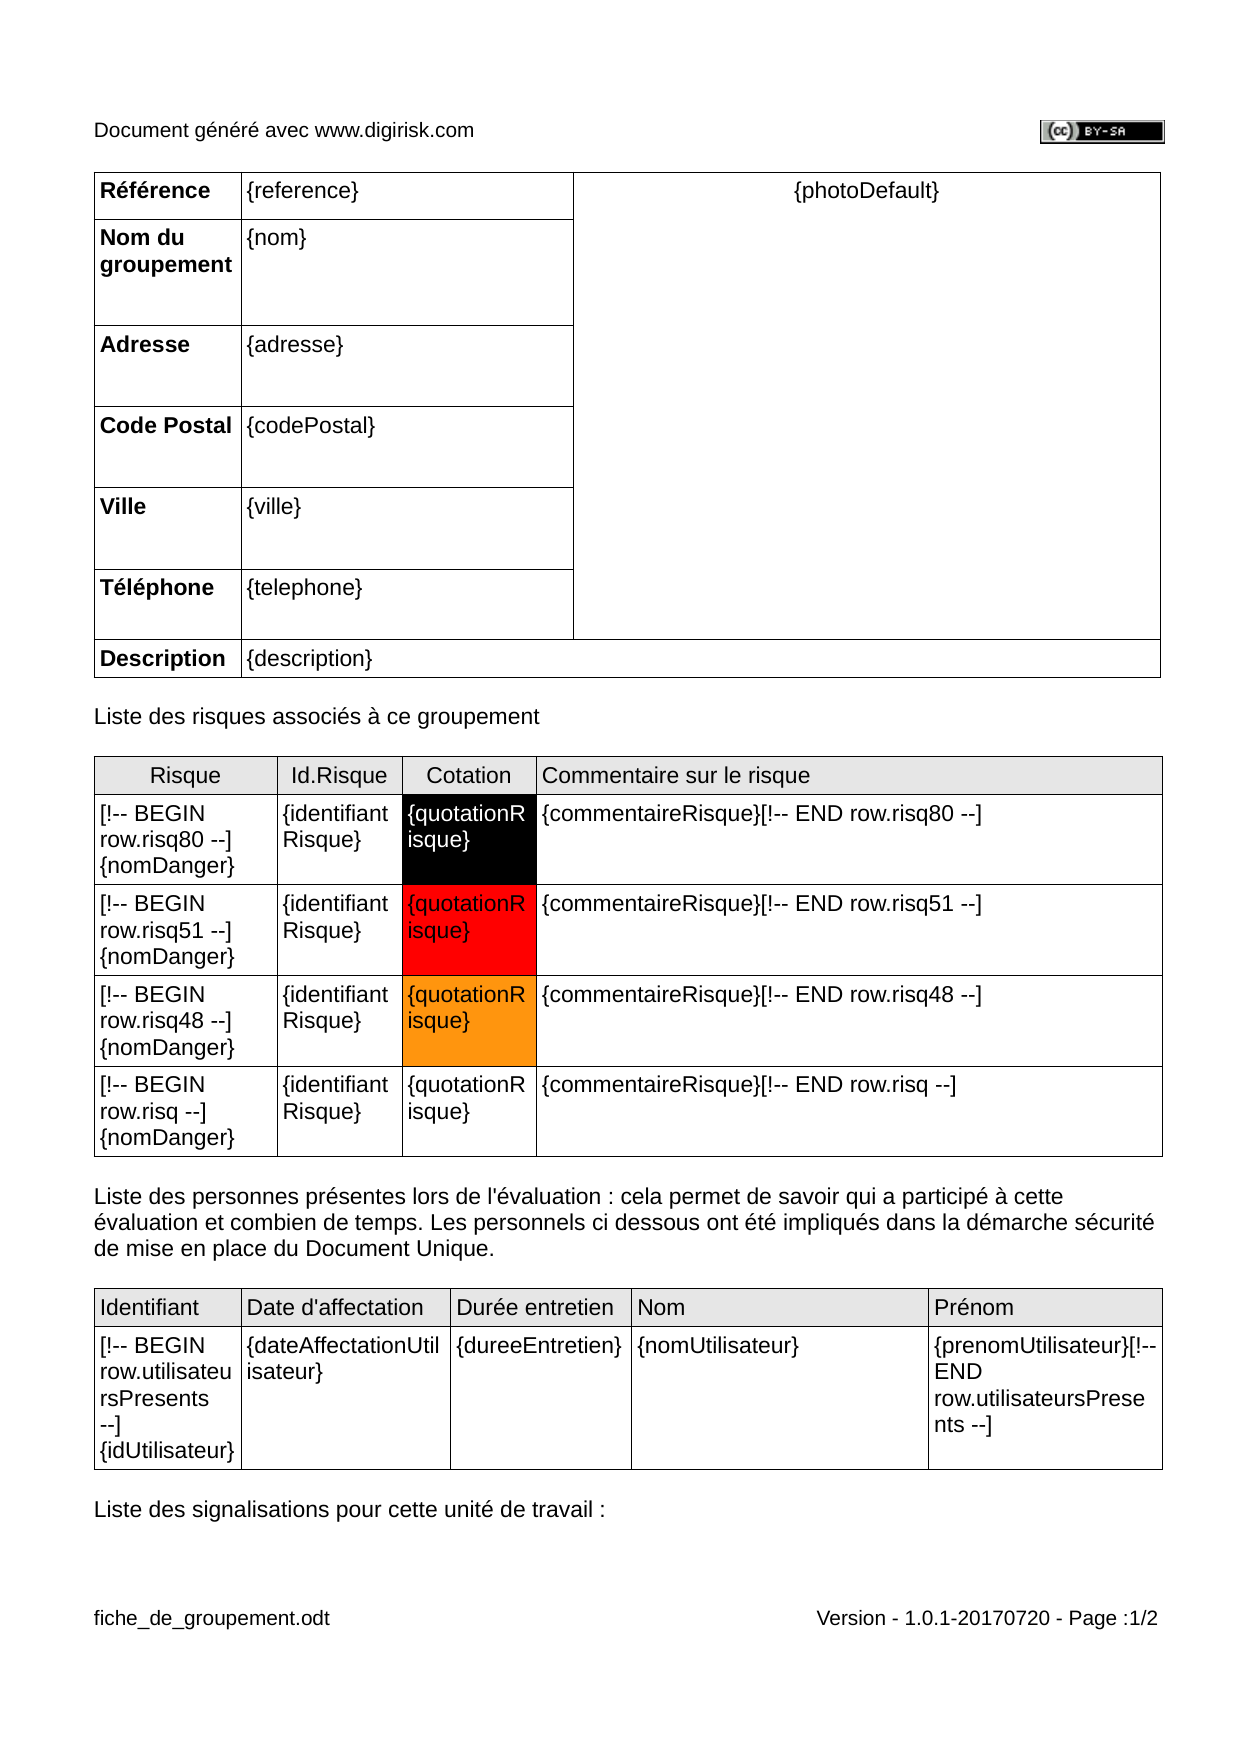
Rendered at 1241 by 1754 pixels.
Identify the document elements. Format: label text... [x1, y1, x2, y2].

table_cell {identifiantRisque} [278, 1067, 402, 1156]
table_cell [!-- BEGIN row.risq80 --]{nomDanger} [95, 795, 277, 884]
table_cell {quotationRisque} [403, 1067, 536, 1156]
text Liste des signalisations pour cette unité de travail : [94, 1496, 1162, 1522]
table_header Id.Risque [278, 757, 402, 794]
table_cell {quotationRisque} [403, 795, 536, 884]
table_header Date d'affectation [242, 1289, 450, 1326]
table_cell {description} [242, 640, 1160, 677]
table_header {reference} [242, 173, 573, 218]
table_header Identifiant [95, 1289, 241, 1326]
table_cell Description [95, 640, 241, 677]
table_cell [!-- BEGIN row.risq51 --]{nomDanger} [95, 885, 277, 975]
table_cell {identifiantRisque} [278, 885, 402, 975]
table_cell [!-- BEGIN row.risq --]{nomDanger} [95, 1067, 277, 1156]
table_cell Adresse [95, 326, 241, 406]
table_header Cotation [403, 757, 536, 794]
table_cell {commentaireRisque}[!-- END row.risq --] [537, 1067, 1162, 1156]
table_cell Nom du groupement [95, 220, 241, 325]
table_cell {quotationRisque} [403, 976, 536, 1066]
table_cell {commentaireRisque}[!-- END row.risq80 --] [537, 795, 1162, 884]
table_cell {commentaireRisque}[!-- END row.risq51 --] [537, 885, 1162, 975]
table_cell {dateAffectationUtilisateur} [242, 1327, 450, 1469]
table_cell [!-- BEGIN row.risq48 --]{nomDanger} [95, 976, 277, 1066]
table_cell Code Postal [95, 407, 241, 487]
table_cell {adresse} [242, 326, 573, 406]
text Liste des personnes présentes lors de l'évaluation : cela permet de savoir qui a participé à cette évaluation et combien de temps. Les personnels ci dessous ont été impliqués dans la démarche sécurité de mise en place du Document Unique. [94, 1183, 1162, 1262]
table_header Risque [95, 757, 277, 794]
table_header Nom [632, 1289, 928, 1326]
table_cell Ville [95, 488, 241, 568]
picture [1040, 120, 1165, 144]
table_cell {quotationRisque} [403, 885, 536, 975]
table_header Commentaire sur le risque [537, 757, 1162, 794]
table_cell {identifiantRisque} [278, 795, 402, 884]
table_header Prénom [929, 1289, 1162, 1326]
table_cell {identifiantRisque} [278, 976, 402, 1066]
table_cell {codePostal} [242, 407, 573, 487]
text Liste des risques associés à ce groupement [94, 703, 1162, 729]
table_cell {ville} [242, 488, 573, 568]
table_header Durée entretien [451, 1289, 631, 1326]
table_cell {telephone} [242, 570, 573, 639]
table_cell Téléphone [95, 570, 241, 639]
table_cell {prenomUtilisateur}[!-- END row.utilisateursPresents --] [929, 1327, 1162, 1469]
table_header {photoDefault} [574, 173, 1160, 639]
table_header Référence [95, 173, 241, 218]
table_cell {nomUtilisateur} [632, 1327, 928, 1469]
table_cell {dureeEntretien} [451, 1327, 631, 1469]
table_cell [!-- BEGIN row.utilisateursPresents --]{idUtilisateur} [95, 1327, 241, 1469]
table_cell {nom} [242, 220, 573, 325]
table_cell {commentaireRisque}[!-- END row.risq48 --] [537, 976, 1162, 1066]
